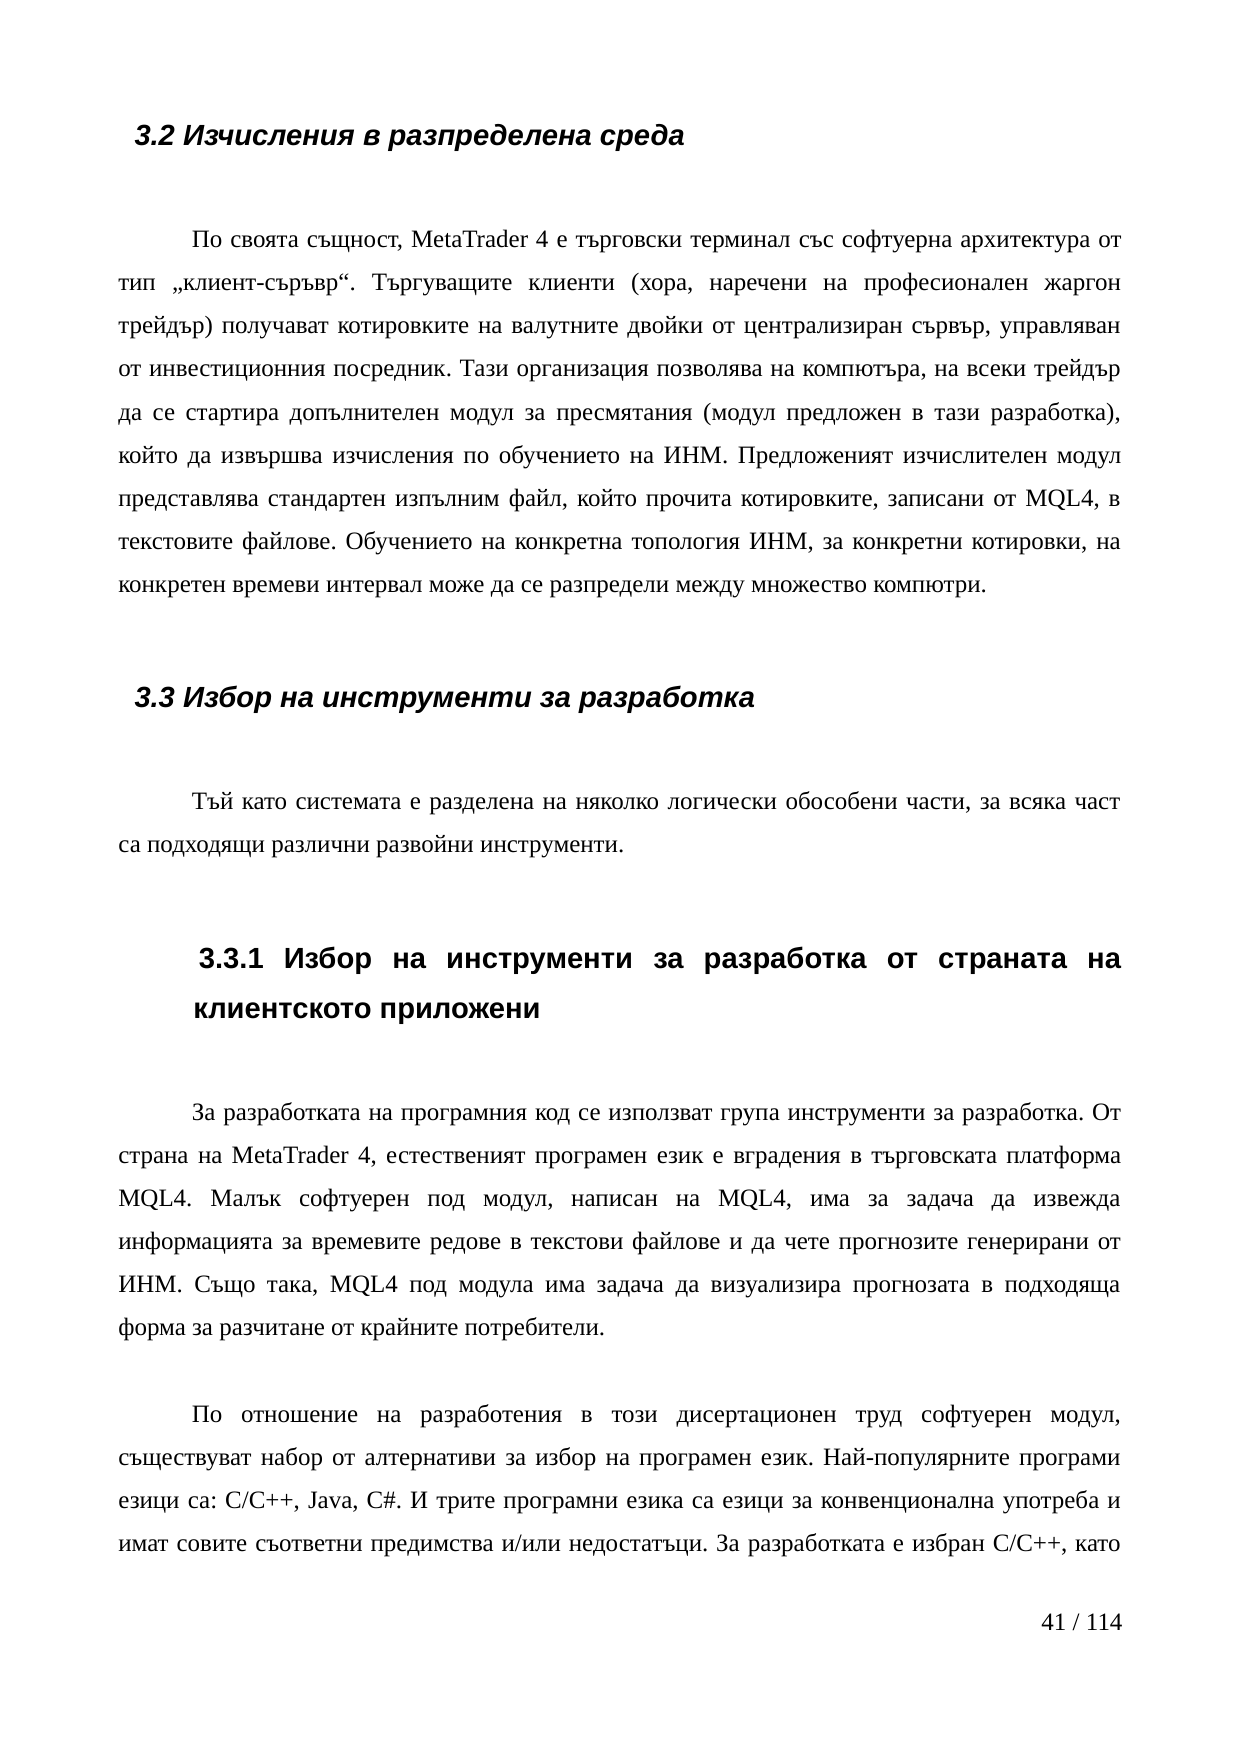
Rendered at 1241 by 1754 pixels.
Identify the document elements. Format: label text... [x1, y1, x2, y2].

subtitle 3.3 Избор на инструменти за разработка [118, 680, 1122, 714]
text Тъй като системата е разделена на няколко логически обособени части, за всяка част са подходящи различни развойни инструменти. [118, 786, 1122, 858]
text По своята същност, MetaTrader 4 е търговски терминал със софтуерна архитектура от тип „клиент-съръвр“. Търгуващите клиенти (хора, наречени на професионален жаргон трейдър) получават котировките на валутните двойки от централизиран сървър, управляван от инвестиционния посредник. Тази организация позволява на компютъра, на всеки трейдър да се стартира допълнителен модул за пресмятания (модул предложен в тази разработка), който да извършва изчисления по обучението на ИНМ. Предложеният изчислителен модул представлява стандартен изпълним файл, който прочита котировките, записани от MQL4, в текстовите файлове. Обучението на конкретна топология ИНМ, за конкретни котировки, на конкретен времеви интервал може да се разпредели между множество компютри. [118, 224, 1122, 598]
text За разработката на програмния код се използват група инструменти за разработка. От страна на MetaTrader 4, естественият програмен език е вградения в търговската платформа MQL4. Малък софтуерен под модул, написан на MQL4, има за задача да извежда информацията за времевите редове в текстови файлове и да чете прогнозите генерирани от ИНМ. Също така, MQL4 под модула има задача да визуализира прогнозата в подходяща форма за разчитане от крайните потребители. [118, 1097, 1122, 1341]
text По отношение на разработения в този дисертационен труд софтуерен модул, съществуват набор от алтернативи за избор на програмен език. Най-популярните програми езици са: C/C++, Java, C#. И трите програмни езика са езици за конвенционална употреба и имат совите съответни предимства и/или недостатъци. За разработката е избран С/С++, като [118, 1399, 1122, 1557]
subtitle 3.3.1 Избор на инструменти за разработка от страната на клиентското приложени [118, 941, 1122, 1024]
subtitle 3.2 Изчисления в разпределена среда [118, 118, 1122, 152]
